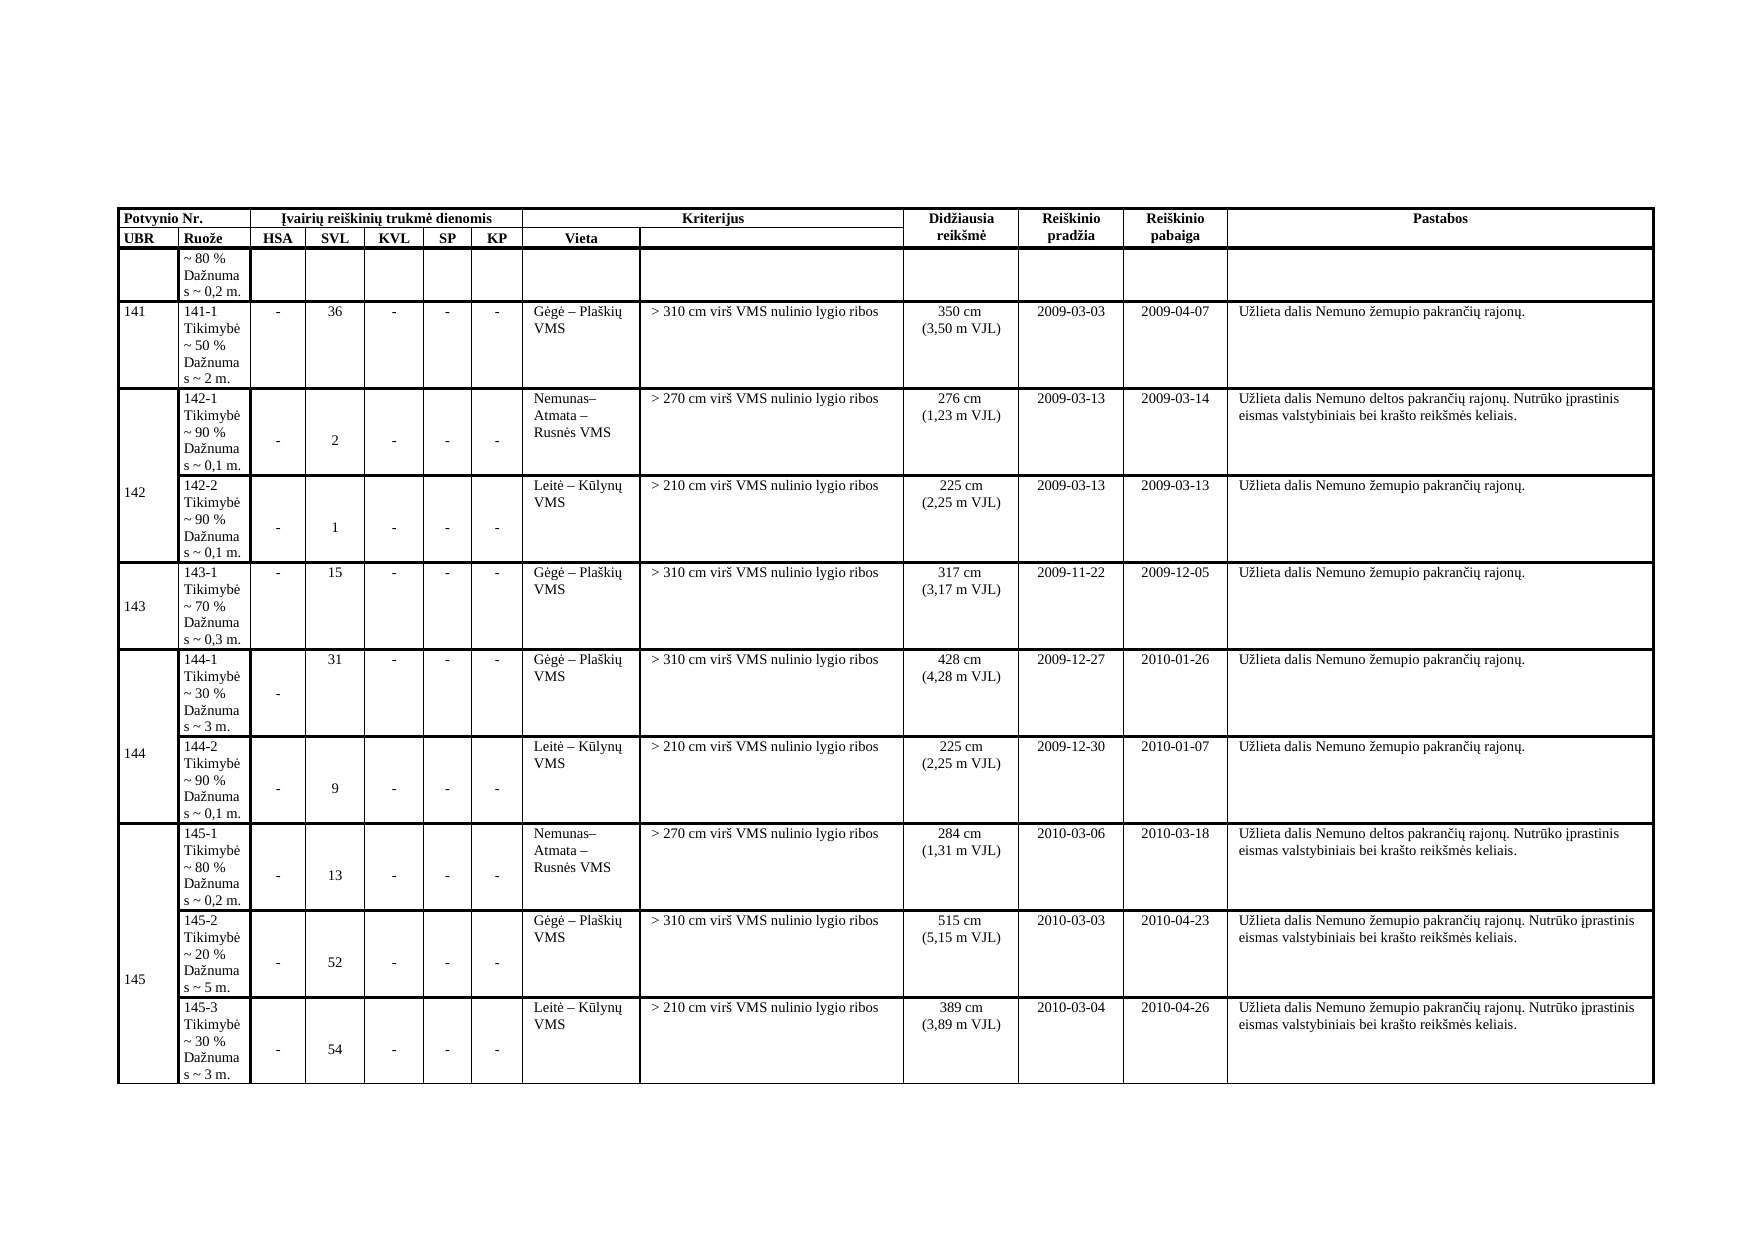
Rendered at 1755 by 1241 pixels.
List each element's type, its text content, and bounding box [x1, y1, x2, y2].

table_cell 2010-03-06 [1019, 825, 1123, 909]
table_cell - [365, 738, 423, 822]
table_cell - [424, 825, 471, 909]
table_cell [1019, 250, 1123, 300]
table_cell Užlieta dalis Nemuno žemupio pakrančių rajonų. [1228, 477, 1652, 561]
table_cell 2009-03-14 [1124, 390, 1227, 474]
table_cell 145-1 Tikimybė ~ 80 % Dažnumas ~ 0,2 m. [180, 825, 249, 909]
table_cell [523, 250, 639, 300]
table_cell - [365, 477, 423, 561]
table_cell - [252, 738, 305, 822]
table_cell Užlieta dalis Nemuno deltos pakrančių rajonų. Nutrūko įprastinis eismas valstybiniais bei krašto reikšmės keliais. [1228, 390, 1652, 474]
table_cell Nemunas–Atmata – Rusnės VMS [523, 825, 639, 909]
table_cell 2010-03-04 [1019, 999, 1123, 1083]
table_cell > 310 cm virš VMS nulinio lygio ribos [641, 912, 903, 996]
table_cell 2009-03-03 [1019, 303, 1123, 387]
table_cell 142-2 Tikimybė ~ 90 % Dažnumas ~ 0,1 m. [180, 477, 249, 561]
table_cell > 270 cm virš VMS nulinio lygio ribos [641, 390, 903, 474]
table_cell 225 cm (2,25 m VJL) [904, 738, 1018, 822]
table_cell - [365, 564, 423, 648]
table_cell Gėgė – Plaškių VMS [523, 912, 639, 996]
table_cell > 310 cm virš VMS nulinio lygio ribos [641, 303, 903, 387]
table_cell 2010-01-26 [1124, 651, 1227, 735]
table_header Reiškinio pabaiga [1124, 210, 1227, 246]
table_cell - [252, 999, 305, 1083]
table_cell > 310 cm virš VMS nulinio lygio ribos [641, 651, 903, 735]
table_cell 2009-12-30 [1019, 738, 1123, 822]
table_cell 54 [306, 999, 364, 1083]
table_cell 2009-03-13 [1019, 390, 1123, 474]
table_header Potvynio Nr. [120, 210, 250, 227]
table_cell 144 [120, 651, 177, 822]
table_cell [1228, 250, 1652, 300]
table_cell 2010-03-18 [1124, 825, 1227, 909]
table_cell 2010-04-26 [1124, 999, 1227, 1083]
table_cell 317 cm (3,17 m VJL) [904, 564, 1018, 648]
table_cell ~ 80 % Dažnumas ~ 0,2 m. [180, 250, 249, 300]
table_cell > 210 cm virš VMS nulinio lygio ribos [641, 738, 903, 822]
table_cell Užlieta dalis Nemuno žemupio pakrančių rajonų. [1228, 651, 1652, 735]
table_cell - [472, 999, 522, 1083]
table_cell - [472, 651, 522, 735]
table_cell - [252, 651, 305, 735]
table_cell - [251, 564, 305, 648]
table_cell Užlieta dalis Nemuno žemupio pakrančių rajonų. [1228, 738, 1652, 822]
table_cell > 270 cm virš VMS nulinio lygio ribos [641, 825, 903, 909]
table_cell 145-3 Tikimybė ~ 30 % Dažnumas ~ 3 m. [180, 999, 249, 1083]
table_cell 2 [306, 390, 364, 474]
table_cell - [251, 303, 305, 387]
table_cell 141 [120, 303, 178, 387]
table_cell Užlieta dalis Nemuno deltos pakrančių rajonų. Nutrūko įprastinis eismas valstybiniais bei krašto reikšmės keliais. [1228, 825, 1652, 909]
table_cell 2010-01-07 [1124, 738, 1227, 822]
table_cell 142 [120, 390, 177, 561]
table_cell - [472, 912, 522, 996]
table_cell Leitė – Kūlynų VMS [523, 738, 639, 822]
table_cell Leitė – Kūlynų VMS [523, 477, 639, 561]
table_cell Užlieta dalis Nemuno žemupio pakrančių rajonų. Nutrūko įprastinis eismas valstybiniais bei krašto reikšmės keliais. [1228, 912, 1652, 996]
table_cell 2009-03-13 [1019, 477, 1123, 561]
table_cell [904, 250, 1018, 300]
table_cell KVL [365, 228, 423, 246]
table_cell Užlieta dalis Nemuno žemupio pakrančių rajonų. [1228, 564, 1652, 648]
table_cell - [472, 303, 522, 387]
table_cell Užlieta dalis Nemuno žemupio pakrančių rajonų. Nutrūko įprastinis eismas valstybiniais bei krašto reikšmės keliais. [1228, 999, 1652, 1083]
table_cell Gėgė – Plaškių VMS [523, 651, 639, 735]
table_cell Nemunas–Atmata – Rusnės VMS [523, 390, 639, 474]
table_cell > 210 cm virš VMS nulinio lygio ribos [641, 999, 903, 1083]
table_cell 515 cm (5,15 m VJL) [904, 912, 1018, 996]
table_cell - [365, 250, 423, 300]
table_cell - [424, 564, 471, 648]
table_header Kriterijus [523, 210, 903, 227]
table_cell - [365, 303, 423, 387]
table_cell 2009-03-13 [1124, 477, 1227, 561]
table_cell Ruože [179, 228, 250, 246]
table_cell - [365, 390, 423, 474]
table_cell 225 cm (2,25 m VJL) [904, 477, 1018, 561]
table_cell - [365, 912, 423, 996]
table_cell SVL [306, 228, 364, 246]
table_cell - [424, 738, 471, 822]
table_cell 2010-03-03 [1019, 912, 1123, 996]
table_cell 350 cm (3,50 m VJL) [904, 303, 1018, 387]
table_cell 276 cm (1,23 m VJL) [904, 390, 1018, 474]
table_cell Gėgė – Plaškių VMS [523, 303, 639, 387]
table_cell - [365, 651, 423, 735]
table_cell HSA [251, 228, 305, 246]
table_cell 145-2 Tikimybė ~ 20 % Dažnumas ~ 5 m. [180, 912, 249, 996]
table_cell [641, 228, 903, 246]
table_cell - [472, 390, 522, 474]
table_cell > 210 cm virš VMS nulinio lygio ribos [641, 477, 903, 561]
table_cell - [424, 651, 471, 735]
table_cell - [472, 564, 522, 648]
table_cell 2009-04-07 [1124, 303, 1227, 387]
table_cell - [424, 390, 471, 474]
table_cell 52 [306, 912, 364, 996]
table_cell 145 [120, 825, 177, 1083]
table_cell - [424, 303, 471, 387]
table_cell 2009-12-05 [1124, 564, 1227, 648]
table_cell Gėgė – Plaškių VMS [523, 564, 639, 648]
table_cell 284 cm (1,31 m VJL) [904, 825, 1018, 909]
table_cell 389 cm (3,89 m VJL) [904, 999, 1018, 1083]
table_cell - [252, 250, 305, 300]
table_cell 141-1 Tikimybė ~ 50 % Dažnumas ~ 2 m. [179, 303, 250, 387]
table_cell - [424, 477, 471, 561]
table_cell - [472, 250, 522, 300]
table_cell 142-1 Tikimybė ~ 90 % Dažnumas ~ 0,1 m. [180, 390, 249, 474]
table_cell - [252, 477, 305, 561]
table_cell - [365, 825, 423, 909]
table_header Pastabos [1228, 210, 1652, 246]
table_cell 2009-11-22 [1019, 564, 1123, 648]
table_cell - [472, 477, 522, 561]
table_cell 36 [306, 303, 364, 387]
table_cell - [424, 999, 471, 1083]
table_cell - [252, 390, 305, 474]
table_cell 144-2 Tikimybė ~ 90 % Dažnumas ~ 0,1 m. [180, 738, 249, 822]
table_cell - [472, 738, 522, 822]
table_cell KP [472, 228, 522, 246]
table_cell 2009-12-27 [1019, 651, 1123, 735]
table_cell > 310 cm virš VMS nulinio lygio ribos [641, 564, 903, 648]
table_cell - [424, 912, 471, 996]
table_cell 144-1 Tikimybė ~ 30 % Dažnumas ~ 3 m. [180, 651, 249, 735]
table_cell Užlieta dalis Nemuno žemupio pakrančių rajonų. [1228, 303, 1652, 387]
table_cell 428 cm (4,28 m VJL) [904, 651, 1018, 735]
table_header Įvairių reiškinių trukmė dienomis [251, 210, 522, 227]
table_cell SP [424, 228, 471, 246]
table_cell [1124, 250, 1227, 300]
table_cell 9 [306, 738, 364, 822]
table_cell - [424, 250, 471, 300]
table_cell [641, 250, 903, 300]
table_cell - [252, 912, 305, 996]
table_cell 2010-04-23 [1124, 912, 1227, 996]
table_cell 143 [120, 564, 178, 648]
table_cell 143-1 Tikimybė ~ 70 % Dažnumas ~ 0,3 m. [179, 564, 250, 648]
table_header Reiškinio pradžia [1019, 210, 1123, 246]
table_cell [306, 250, 364, 300]
table_cell UBR [120, 228, 178, 246]
table_cell 1 [306, 477, 364, 561]
table_cell 31 [306, 651, 364, 735]
table_cell 15 [306, 564, 364, 648]
table_cell [120, 250, 177, 300]
table_cell Vieta [523, 228, 639, 246]
table_cell Leitė – Kūlynų VMS [523, 999, 639, 1083]
table_header Didžiausia reikšmė [904, 210, 1018, 246]
table_cell 13 [306, 825, 364, 909]
table_cell - [472, 825, 522, 909]
table_cell - [252, 825, 305, 909]
table_cell - [365, 999, 423, 1083]
